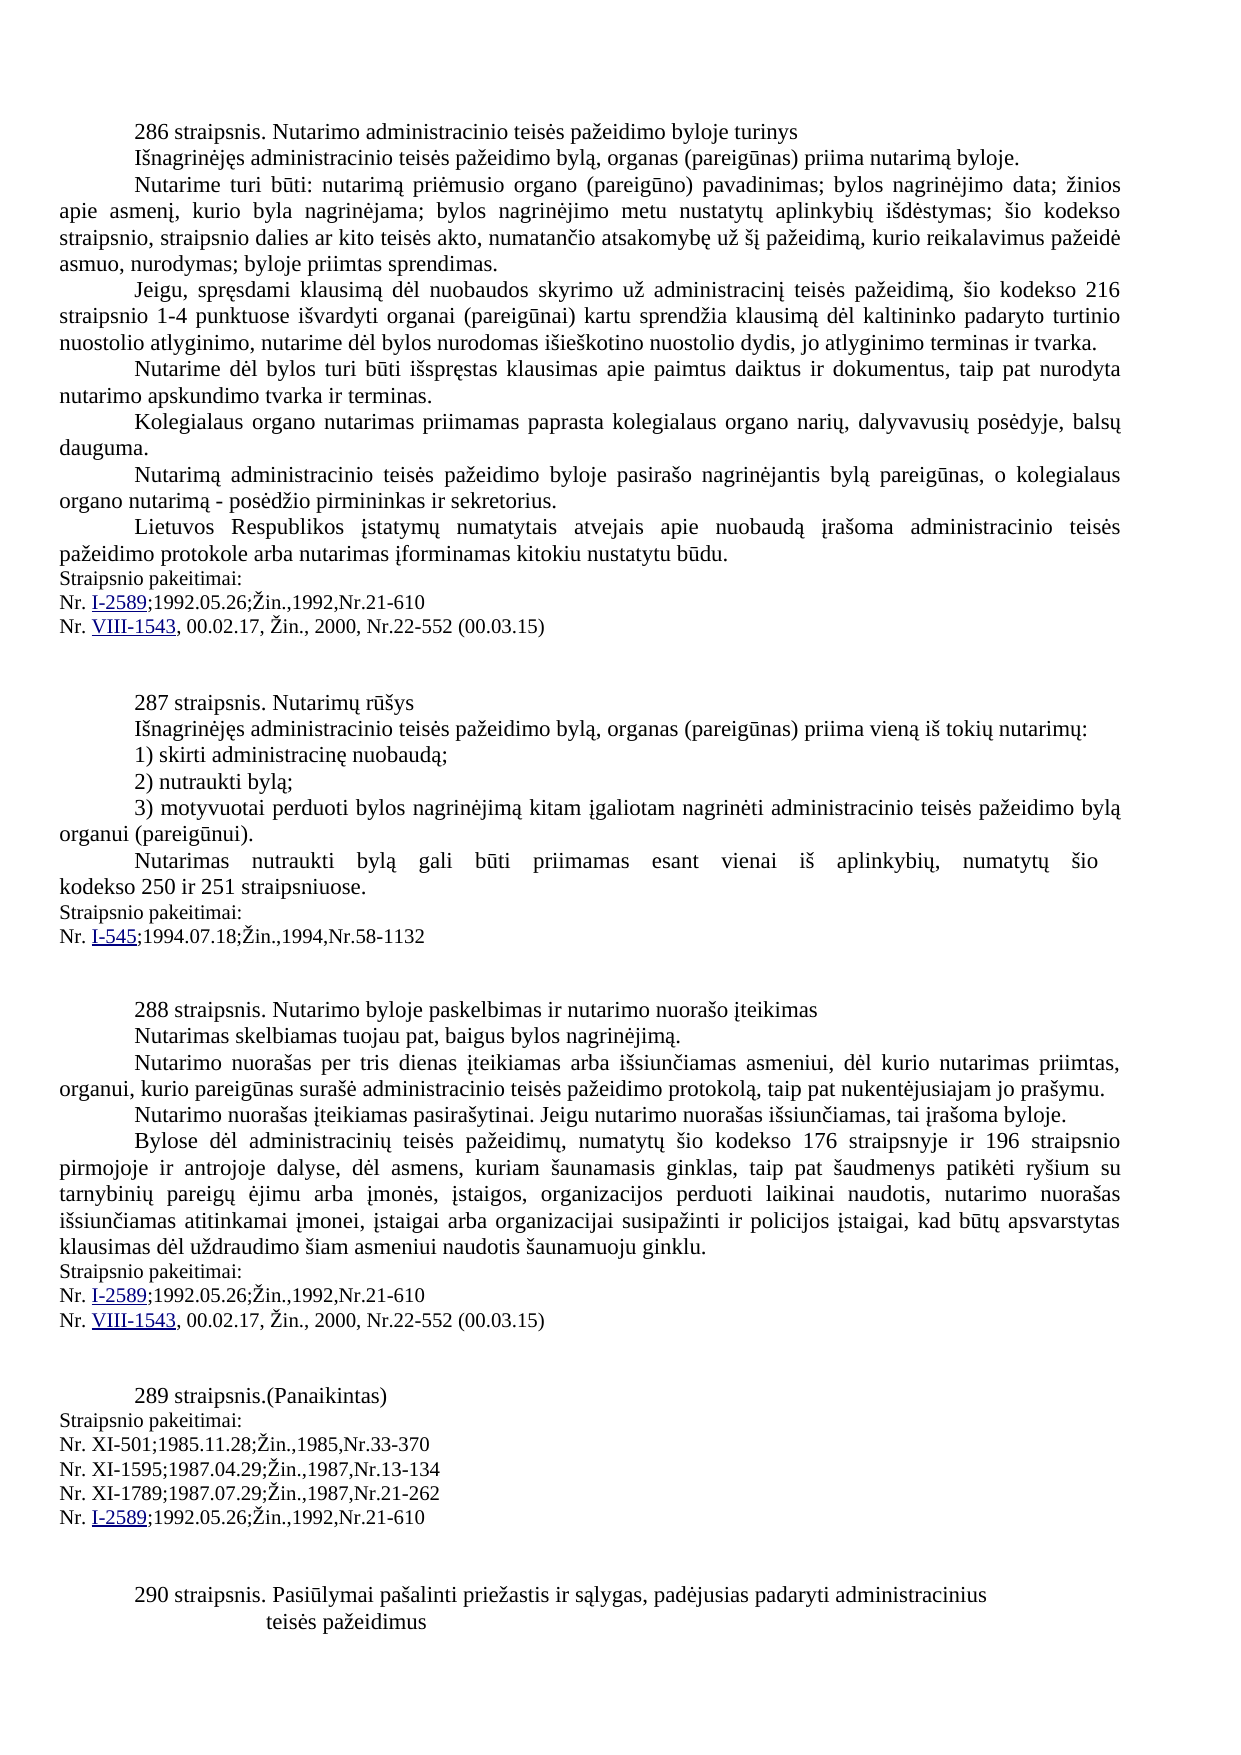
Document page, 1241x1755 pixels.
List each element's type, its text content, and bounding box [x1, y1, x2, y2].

text 287 straipsnis. Nutarimų rūšys [59, 689, 1122, 715]
text 290 straipsnis. Pasiūlymai pašalinti priežastis ir sąlygas, padėjusias padaryti administracinius [59, 1581, 1122, 1608]
text 288 straipsnis. Nutarimo byloje paskelbimas ir nutarimo nuorašo įteikimas [59, 996, 1122, 1022]
text teisės pažeidimus [59, 1608, 1122, 1634]
text Bylose dėl administracinių teisės pažeidimų, numatytų šio kodekso 176 straipsnyje ir 196 straipsnio pirmojoje ir antrojoje dalyse, dėl asmens, kuriam šaunamasis ginklas, taip pat šaudmenys patikėti ryšium su tarnybinių pareigų ėjimu arba įmonės, įstaigos, organizacijos perduoti laikinai naudotis, nutarimo nuorašas išsiunčiamas atitinkamai įmonei, įstaigai arba organizacijai susipažinti ir policijos įstaigai, kad būtų apsvarstytas klausimas dėl uždraudimo šiam asmeniui naudotis šaunamuoju ginklu. [59, 1128, 1122, 1259]
text Nr. I-2589;1992.05.26;Žin.,1992,Nr.21-610 [59, 1504, 1122, 1529]
text Nr. XI-501;1985.11.28;Žin.,1985,Nr.33-370 [59, 1432, 1122, 1456]
text Nr. XI-1595;1987.04.29;Žin.,1987,Nr.13-134 [59, 1456, 1122, 1481]
text 2) nutraukti bylą; [59, 768, 1122, 794]
text Jeigu, spręsdami klausimą dėl nuobaudos skyrimo už administracinį teisės pažeidimą, šio kodekso 216 straipsnio 1-4 punktuose išvardyti organai (pareigūnai) kartu sprendžia klausimą dėl kaltininko padaryto turtinio nuostolio atlyginimo, nutarime dėl bylos nurodomas išieškotino nuostolio dydis, jo atlyginimo terminas ir tvarka. [59, 276, 1122, 355]
text Nr. I-545;1994.07.18;Žin.,1994,Nr.58-1132 [59, 924, 1122, 948]
text Straipsnio pakeitimai: [59, 1259, 1122, 1283]
text Lietuvos Respublikos įstatymų numatytais atvejais apie nuobaudą įrašoma administracinio teisės pažeidimo protokole arba nutarimas įforminamas kitokiu nustatytu būdu. [59, 513, 1122, 566]
text Nutarimas nutraukti bylą gali būti priimamas esant vienai iš aplinkybių, numatytų šio kodekso 250 ir 251 straipsniuose. [59, 847, 1122, 899]
text Straipsnio pakeitimai: [59, 1408, 1122, 1432]
text Nutarime dėl bylos turi būti išspręstas klausimas apie paimtus daiktus ir dokumentus, taip pat nurodyta nutarimo apskundimo tvarka ir terminas. [59, 355, 1122, 408]
text Kolegialaus organo nutarimas priimamas paprasta kolegialaus organo narių, dalyvavusių posėdyje, balsų dauguma. [59, 408, 1122, 461]
text Nutarimą administracinio teisės pažeidimo byloje pasirašo nagrinėjantis bylą pareigūnas, o kolegialaus organo nutarimą - posėdžio pirmininkas ir sekretorius. [59, 461, 1122, 513]
text Nr. XI-1789;1987.07.29;Žin.,1987,Nr.21-262 [59, 1481, 1122, 1504]
text Nr. I-2589;1992.05.26;Žin.,1992,Nr.21-610 [59, 590, 1122, 614]
text Nutarimo nuorašas per tris dienas įteikiamas arba išsiunčiamas asmeniui, dėl kurio nutarimas priimtas, organui, kurio pareigūnas surašė administracinio teisės pažeidimo protokolą, taip pat nukentėjusiajam jo prašymu. [59, 1048, 1122, 1101]
text Nr. I-2589;1992.05.26;Žin.,1992,Nr.21-610 [59, 1283, 1122, 1307]
text Nutarimo nuorašas įteikiamas pasirašytinai. Jeigu nutarimo nuorašas išsiunčiamas, tai įrašoma byloje. [59, 1101, 1122, 1128]
text 286 straipsnis. Nutarimo administracinio teisės pažeidimo byloje turinys [59, 118, 1122, 144]
text Nutarime turi būti: nutarimą priėmusio organo (pareigūno) pavadinimas; bylos nagrinėjimo data; žinios apie asmenį, kurio byla nagrinėjama; bylos nagrinėjimo metu nustatytų aplinkybių išdėstymas; šio kodekso straipsnio, straipsnio dalies ar kito teisės akto, numatančio atsakomybę už šį pažeidimą, kurio reikalavimus pažeidė asmuo, nurodymas; byloje priimtas sprendimas. [59, 171, 1122, 276]
text 3) motyvuotai perduoti bylos nagrinėjimą kitam įgaliotam nagrinėti administracinio teisės pažeidimo bylą organui (pareigūnui). [59, 794, 1122, 847]
text Straipsnio pakeitimai: [59, 566, 1122, 590]
text Išnagrinėjęs administracinio teisės pažeidimo bylą, organas (pareigūnas) priima nutarimą byloje. [59, 144, 1122, 171]
text 289 straipsnis.(Panaikintas) [59, 1382, 1122, 1408]
text Nr. VIII-1543, 00.02.17, Žin., 2000, Nr.22-552 (00.03.15) [59, 614, 1122, 638]
text Nr. VIII-1543, 00.02.17, Žin., 2000, Nr.22-552 (00.03.15) [59, 1307, 1122, 1332]
text Straipsnio pakeitimai: [59, 899, 1122, 924]
text Išnagrinėjęs administracinio teisės pažeidimo bylą, organas (pareigūnas) priima vieną iš tokių nutarimų: [59, 715, 1122, 741]
text 1) skirti administracinę nuobaudą; [59, 741, 1122, 768]
text Nutarimas skelbiamas tuojau pat, baigus bylos nagrinėjimą. [59, 1022, 1122, 1048]
